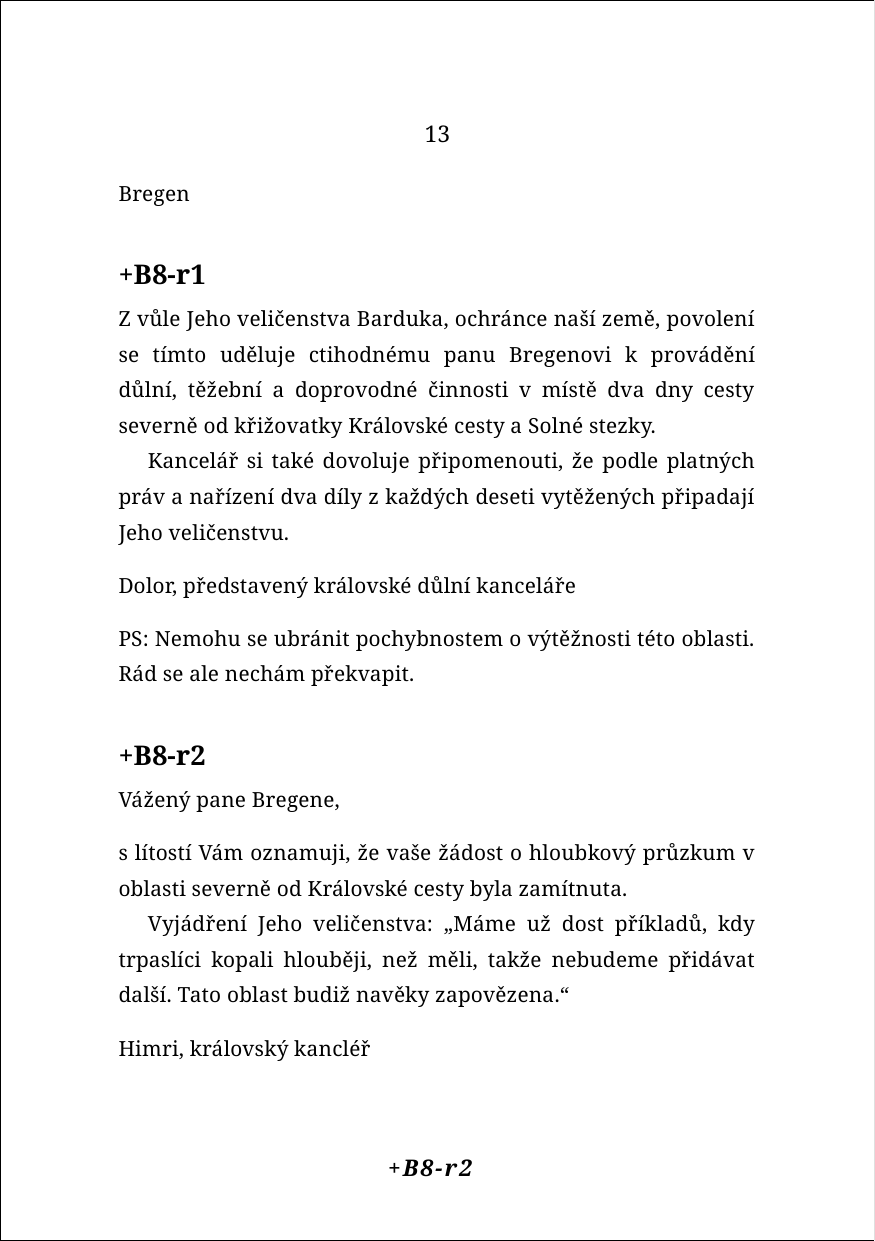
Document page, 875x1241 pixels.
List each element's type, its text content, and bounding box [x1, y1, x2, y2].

text s lítostí Vám oznamuji, že vaše žádost o hloubkový průzkum v oblasti severně od Královské cesty byla zamítnuta. Vyjádření Jeho veličenstva: „Máme už dost příkladů, kdy trpaslíci kopali hlouběji, než měli, takže nebudeme přidávat další. Tato oblast budiž navěky zapovězena.“ [118, 838, 756, 1009]
text Himri, královský kancléř [118, 1034, 756, 1062]
text Vážený pane Bregene, [118, 785, 756, 813]
text PS: Nemohu se ubránit pochybnostem o výtěžnosti této oblasti. Rád se ale nechám překvapit. [118, 624, 756, 688]
subtitle +B8-r1 [118, 256, 756, 293]
text Dolor, představený královské důlní kanceláře [118, 571, 756, 599]
text Bregen [118, 179, 756, 207]
text Z vůle Jeho veličenstva Barduka, ochránce naší země, povolení se tímto uděluje ctihodnému panu Bregenovi k provádění důlní, těžební a doprovodné činnosti v místě dva dny cesty severně od křižovatky Královské cesty a Solné stezky. Kancelář si také dovoluje připomenouti, že podle platných práv a nařízení dva díly z každých deseti vytěžených připadají Jeho veličenstvu. [118, 304, 756, 546]
subtitle +B8-r2 [118, 736, 756, 773]
